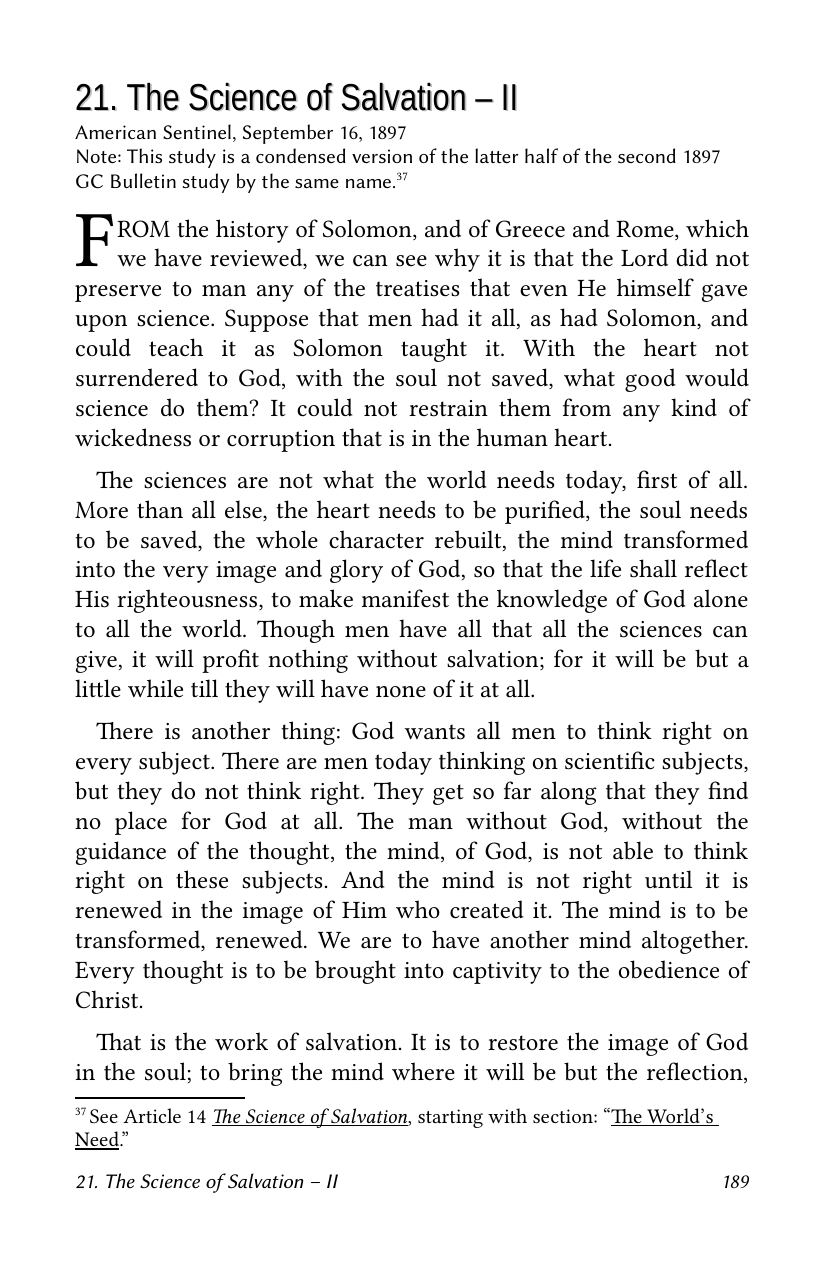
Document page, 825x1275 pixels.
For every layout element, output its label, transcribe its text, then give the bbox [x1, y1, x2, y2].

text See Article 14 The Science of Salvation, starting with section: “The World’s Need.” [75, 1104, 750, 1152]
text American Sentinel, September 16, 1897 [75, 121, 750, 145]
text That is the work of salvation. It is to restore the image of God in the soul; to bring the mind where it will be but the reflection, [75, 1028, 750, 1087]
text There is another thing: God wants all men to think right on every subject. There are men today thinking on scientific subjects, but they do not think right. They get so far along that they find no place for God at all. The man without God, without the guidance of the thought, the mind, of God, is not able to think right on these subjects. And the mind is not right until it is renewed in the image of Him who created it. The mind is to be transformed, renewed. We are to have another mind altogether. Every thought is to be brought into captivity to the obedience of Christ. [75, 717, 750, 1015]
text FROM the history of Solomon, and of Greece and Rome, which we have reviewed, we can see why it is that the Lord did not preserve to man any of the treatises that even He himself gave upon science. Suppose that men had it all, as had Solomon, and could teach it as Solomon taught it. With the heart not surrendered to God, with the soul not saved, what good would science do them? It could not restrain them from any kind of wickedness or corruption that is in the human heart. [75, 214, 750, 452]
text Note: This study is a condensed version of the latter half of the second 1897 GC Bulletin study by the same name. [75, 145, 750, 193]
text The sciences are not what the world needs today, first of all. More than all else, the heart needs to be purified, the soul needs to be saved, the whole character rebuilt, the mind transformed into the very image and glory of God, so that the life shall reflect His righteousness, to make manifest the knowledge of God alone to all the world. Though men have all that all the sciences can give, it will profit nothing without salvation; for it will be but a little while till they will have none of it at all. [75, 466, 750, 704]
title The Science of Salvation – II [75, 75, 750, 118]
